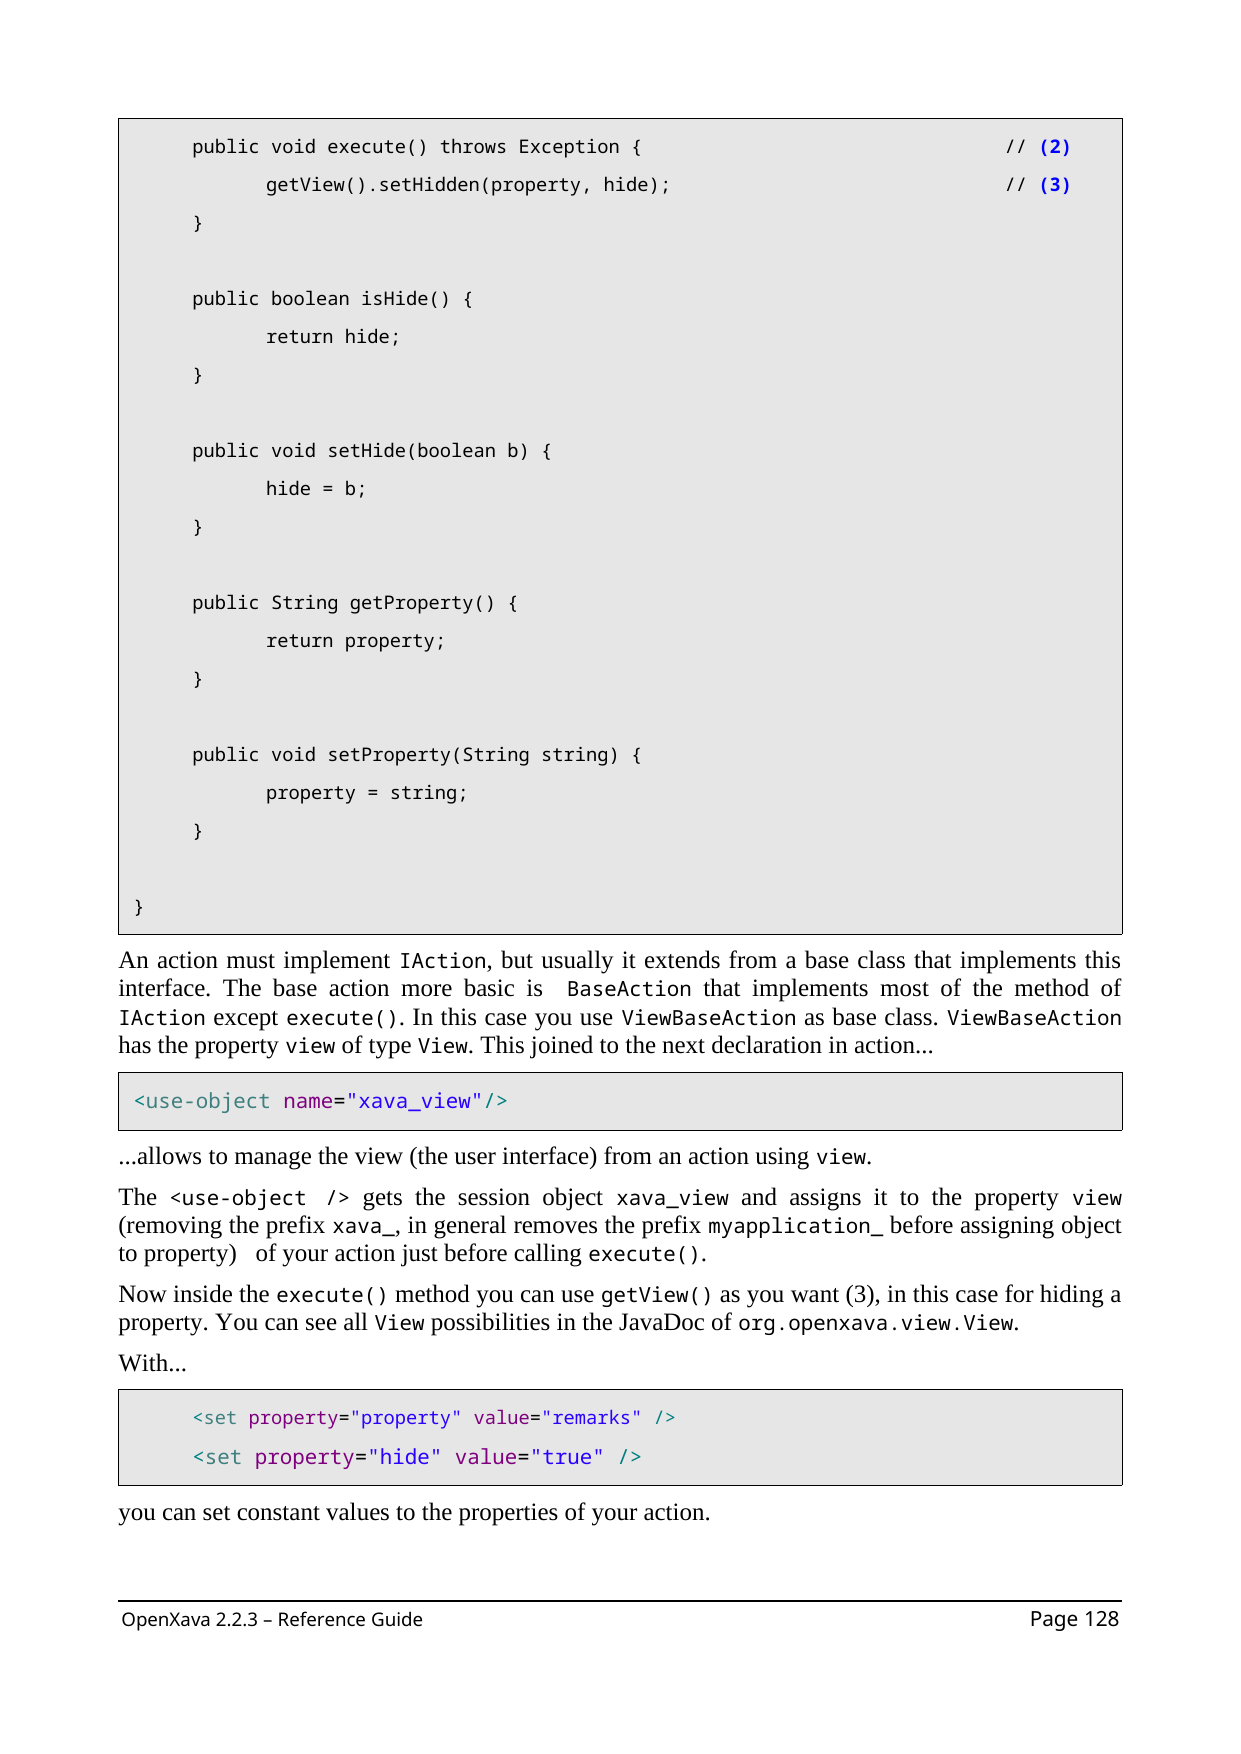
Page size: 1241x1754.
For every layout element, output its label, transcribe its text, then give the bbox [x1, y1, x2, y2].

text Now inside the execute() method you can use getView() as you want (3), in this case for hiding a property. You can see all View possibilities in the JavaDoc of org.openxava.view.View. [118, 1280, 1122, 1337]
text } [119, 802, 1122, 841]
text } [119, 650, 1122, 688]
text } [119, 346, 1122, 384]
text getView().setHidden(property, hide); // (3) [119, 156, 1122, 194]
text With... [118, 1349, 1122, 1377]
text <set property="hide" value="true" /> [119, 1427, 1122, 1485]
text } [119, 878, 1122, 934]
text The <use-object /> gets the session object xava_view and assigns it to the property view (removing the prefix xava_, in general removes the prefix myapplication_ before assigning object to property) of your action just before calling execute(). [118, 1183, 1122, 1268]
text public void setProperty(String string) { [119, 726, 1122, 764]
text public String getProperty() { [119, 574, 1122, 612]
text <use-object name="xava_view"/> [119, 1073, 1122, 1130]
text public void setHide(boolean b) { [119, 422, 1122, 460]
text return property; [119, 612, 1122, 650]
text } [119, 498, 1122, 536]
text return hide; [119, 308, 1122, 346]
text public void execute() throws Exception { // (2) [119, 119, 1122, 156]
text public boolean isHide() { [119, 270, 1122, 308]
text <set property="property" value="remarks" /> [119, 1390, 1122, 1427]
text hide = b; [119, 460, 1122, 498]
text ...allows to manage the view (the user interface) from an action using view. [118, 1142, 1122, 1171]
text } [119, 194, 1122, 232]
text you can set constant values to the properties of your action. [118, 1498, 1122, 1526]
text An action must implement IAction, but usually it extends from a base class that implements this interface. The base action more basic is BaseAction that implements most of the method of IAction except execute(). In this case you use ViewBaseAction as base class. ViewBaseAction has the property view of type View. This joined to the next declaration in action... [118, 946, 1122, 1059]
text property = string; [119, 764, 1122, 802]
